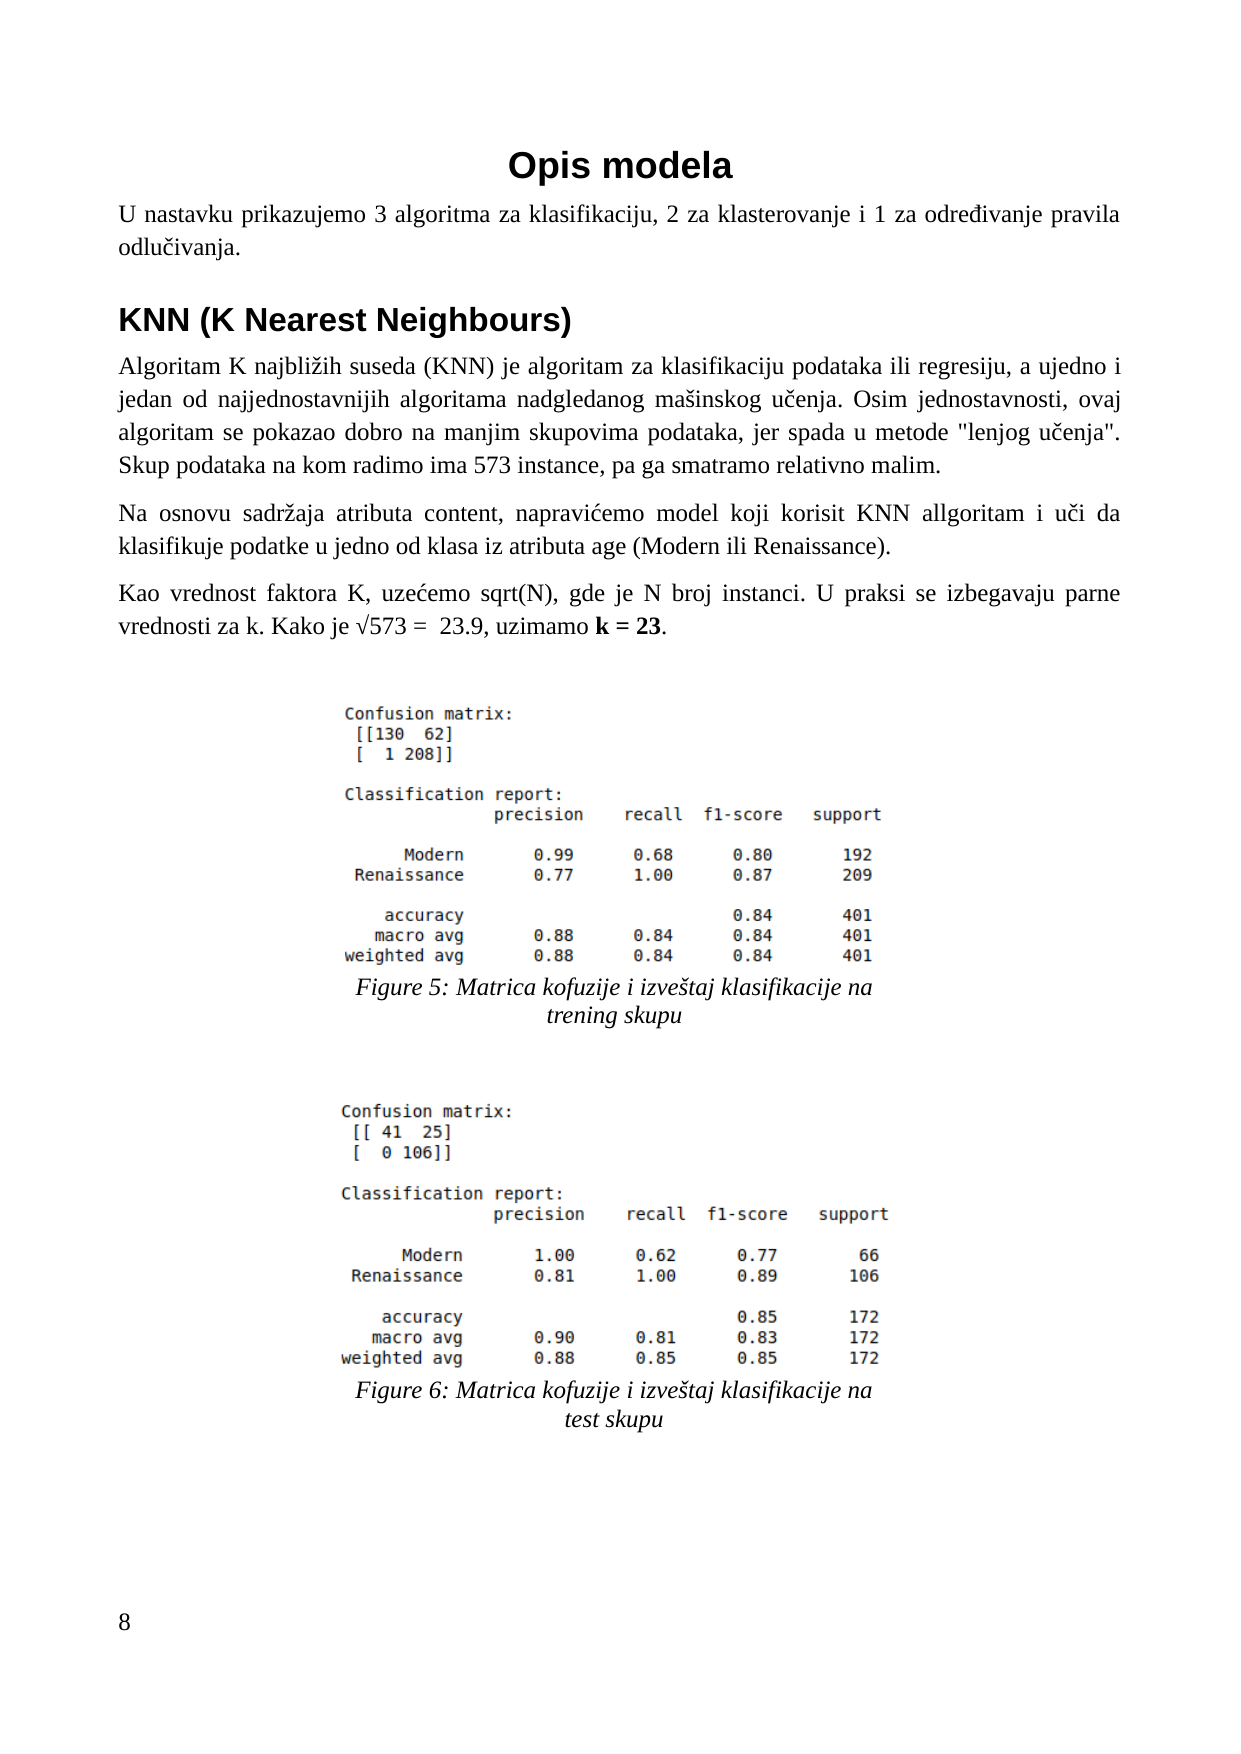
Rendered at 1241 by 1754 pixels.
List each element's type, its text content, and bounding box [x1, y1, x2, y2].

picture [337, 1098, 893, 1376]
text Figure 5: Matrica kofuzije i izveštaj klasifikacije na trening skupu [337, 972, 893, 1029]
text U nastavku prikazujemo 3 algoritma za klasifikaciju, 2 za klasterovanje i 1 za određivanje pravila odlučivanja. [118, 199, 1122, 261]
text Na osnovu sadržaja atributa content, napravićemo model koji korisit KNN allgoritam i uči da klasifikuje podatke u jedno od klasa iz atributa age (Modern ili Renaissance). [118, 498, 1122, 559]
subtitle KNN (K Nearest Neighbours) [118, 300, 1122, 339]
picture [337, 704, 894, 972]
text Figure 6: Matrica kofuzije i izveštaj klasifikacije na test skupu [337, 1376, 893, 1433]
text Algoritam K najbližih suseda (KNN) je algoritam za klasifikaciju podataka ili regresiju, a ujedno i jedan od najjednostavnijih algoritama nadgledanog mašinskog učenja. Osim jednostavnosti, ovaj algoritam se pokazao dobro na manjim skupovima podataka, jer spada u metode "lenjog učenja". Skup podataka na kom radimo ima 573 instance, pa ga smatramo relativno malim. [118, 351, 1122, 479]
subtitle Opis modela [118, 143, 1122, 186]
text Kao vrednost faktora K, uzećemo sqrt(N), gde je N broj instanci. U praksi se izbegavaju parne vrednosti za k. Kako je √573 = 23.9, uzimamo k = 23. [118, 578, 1122, 640]
